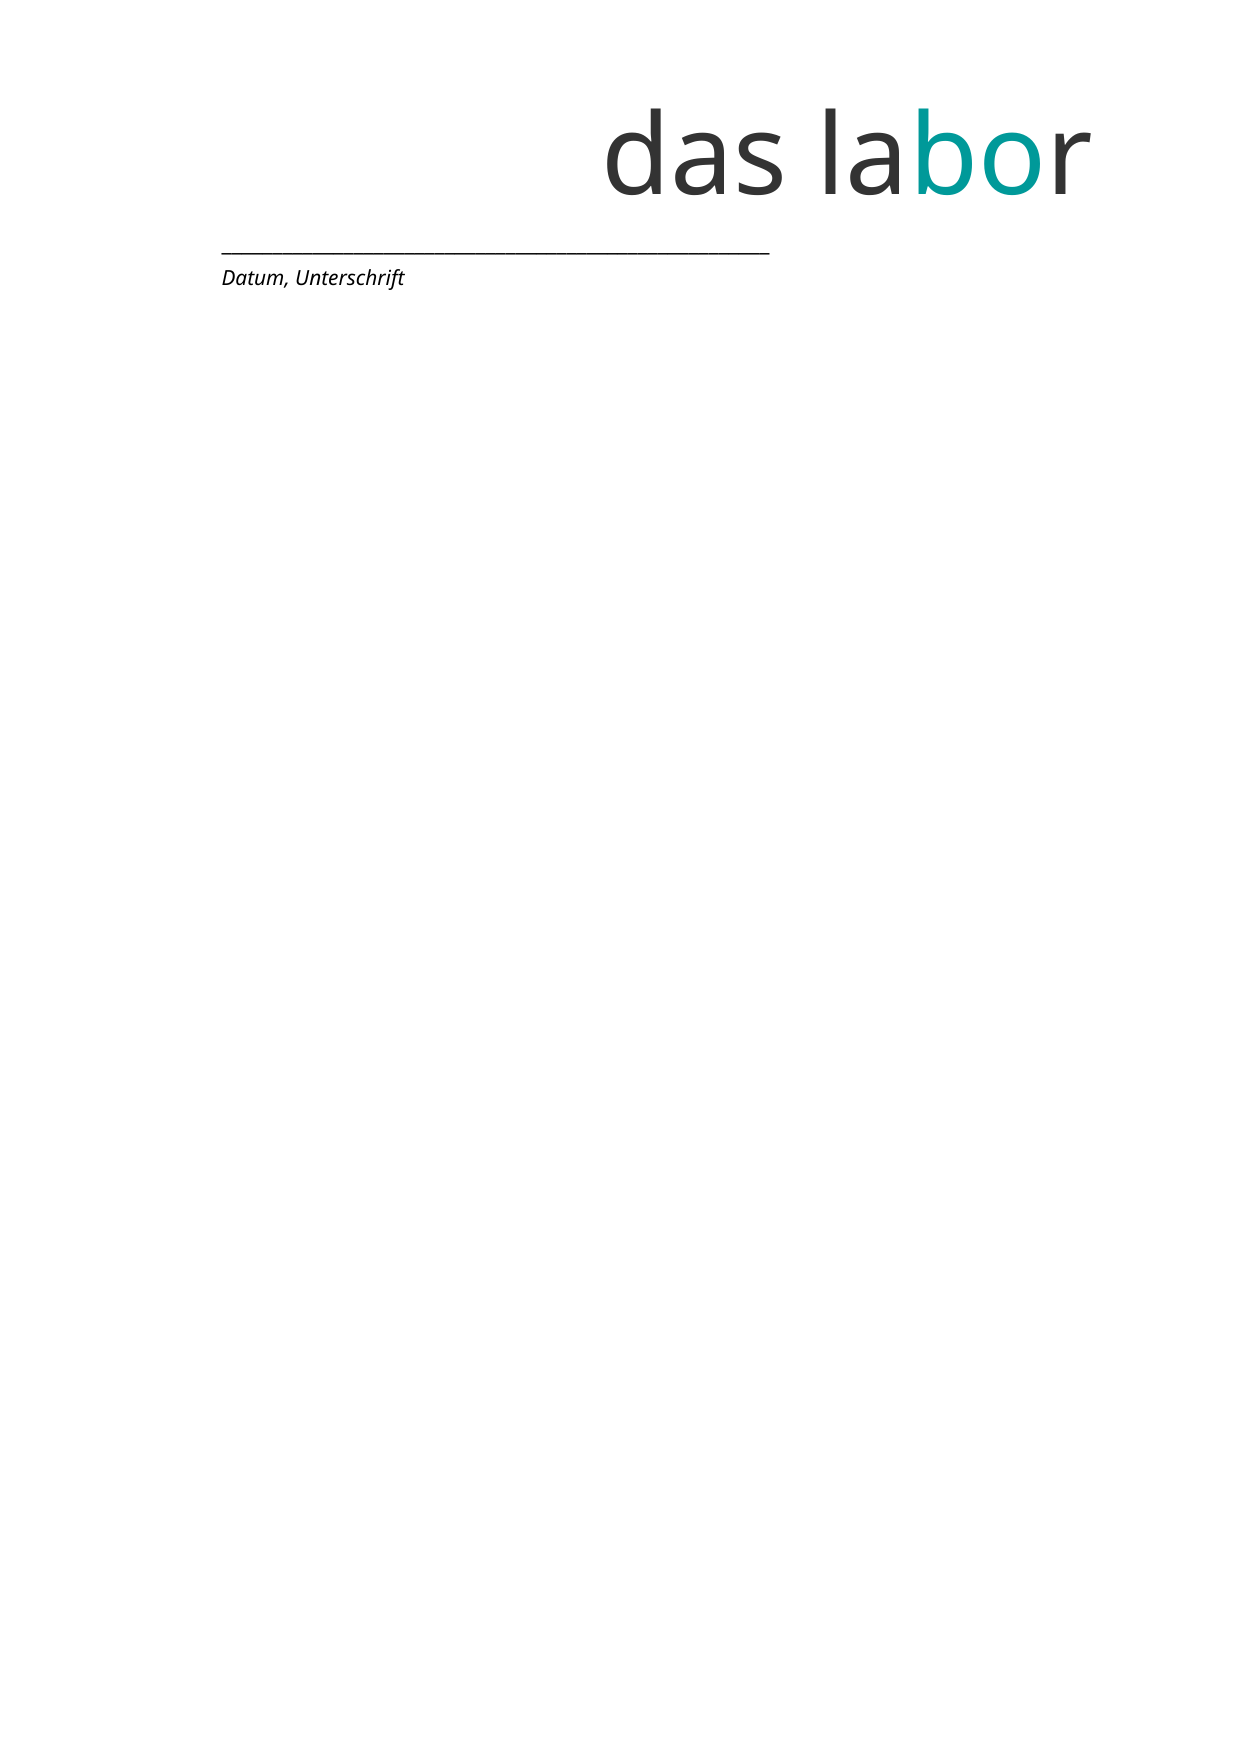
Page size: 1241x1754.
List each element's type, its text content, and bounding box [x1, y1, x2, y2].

text ______________________________________________________ Datum, Unterschrift [148, 227, 1093, 292]
